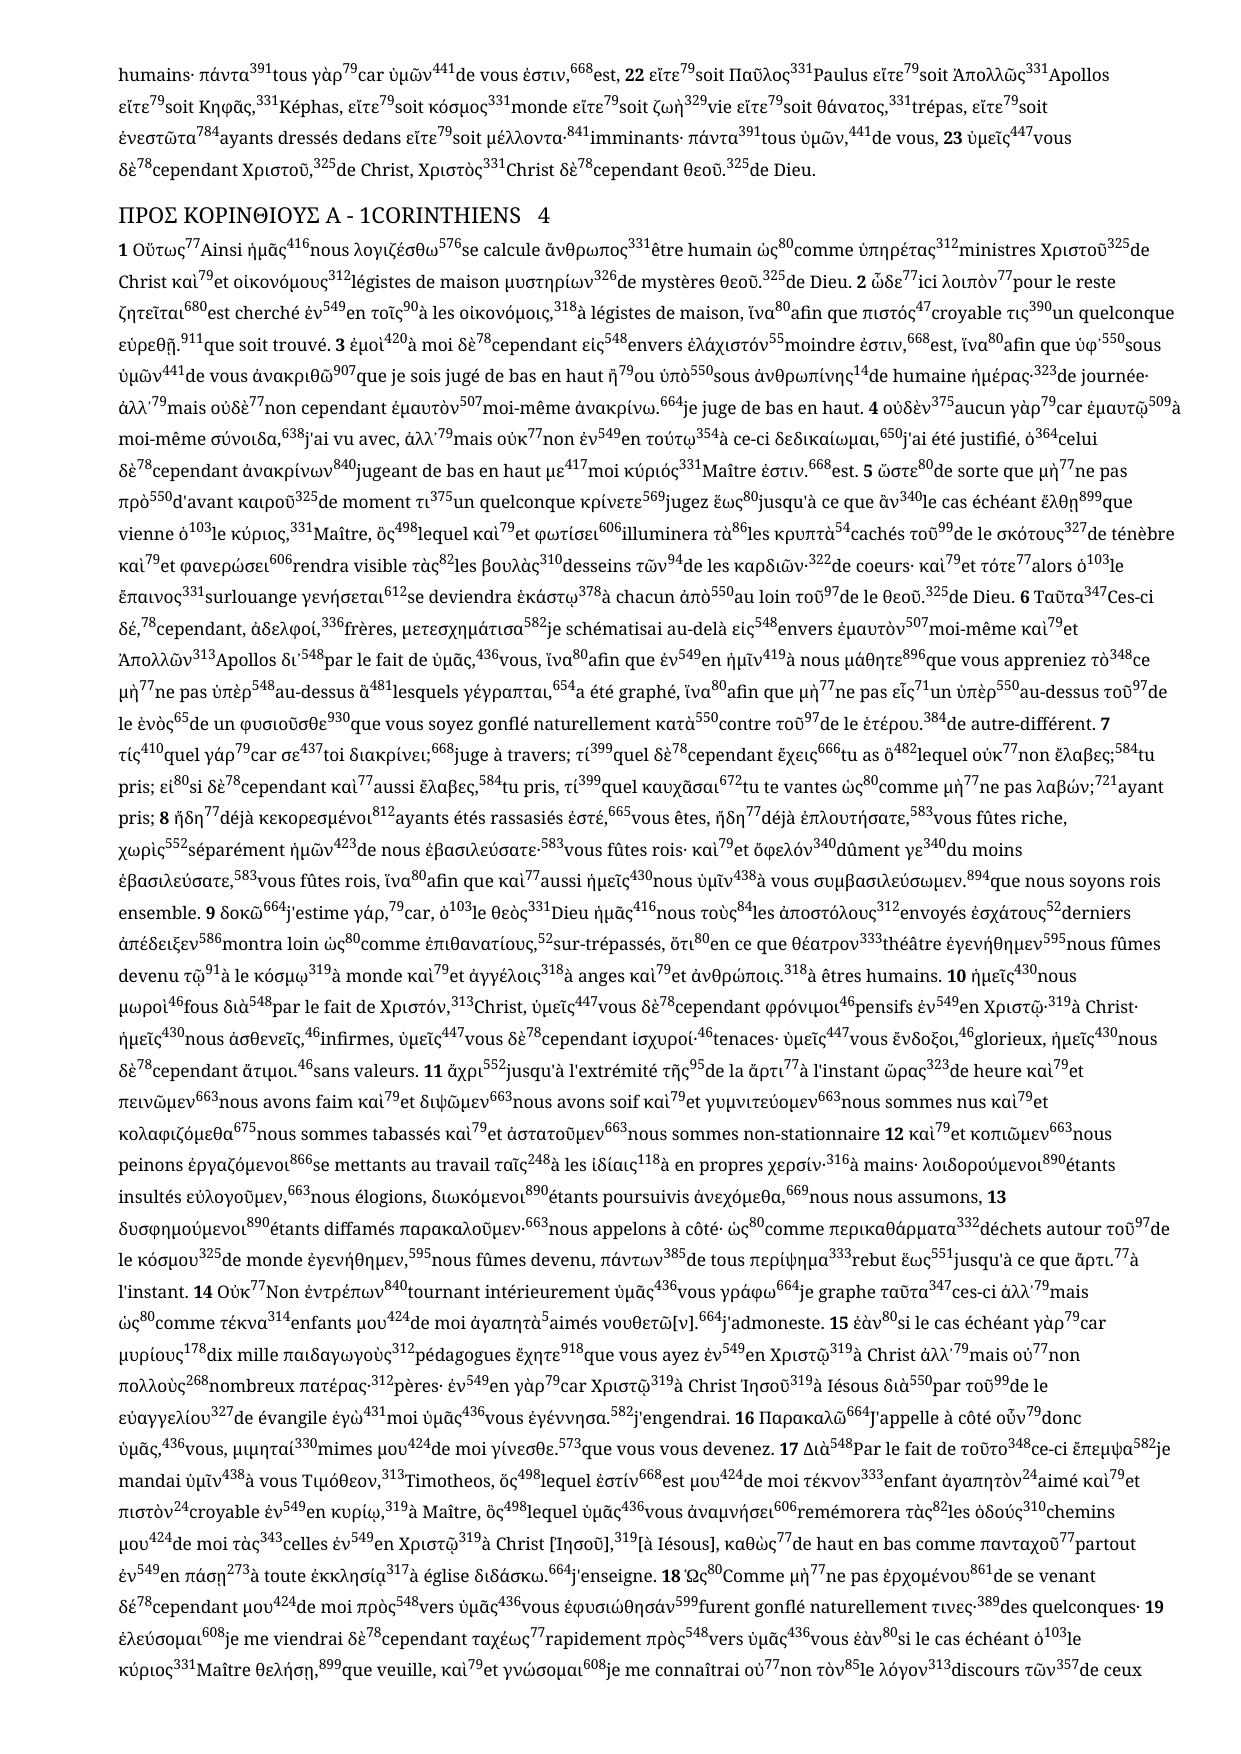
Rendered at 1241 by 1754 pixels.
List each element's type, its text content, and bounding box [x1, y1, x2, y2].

text 1 Οὕτως77Ainsi ἡμᾶς416nous λογιζέσθω576se calcule ἄνθρωπος331être humain ὡς80comme ὑπηρέτας312ministres Χριστοῦ325de Christ καὶ79et οἰκονόμους312légistes de maison μυστηρίων326de mystères θεοῦ.325de Dieu. 2 ὧδε77ici λοιπὸν77pour le reste ζητεῖται680est cherché ἐν549en τοῖς90à les οἰκονόμοις,318à légistes de maison, ἵνα80afin que πιστός47croyable τις390un quelconque εὑρεθῇ.911que soit trouvé. 3 ἐμοὶ420à moi δὲ78cependant εἰς548envers ἐλάχιστόν55moindre ἐστιν,668est, ἵνα80afin que ὑφ᾽550sous ὑμῶν441de vous ἀνακριθῶ907que je sois jugé de bas en haut ἢ79ou ὑπὸ550sous ἀνθρωπίνης14de humaine ἡμέρας·323de journée· ἀλλ᾽79mais οὐδὲ77non cependant ἐμαυτὸν507moi-même ἀνακρίνω.664je juge de bas en haut. 4 οὐδὲν375aucun γὰρ79car ἐμαυτῷ509à moi-même σύνοιδα,638j'ai vu avec, ἀλλ᾽79mais οὐκ77non ἐν549en τούτῳ354à ce-ci δεδικαίωμαι,650j'ai été justifié, ὁ364celui δὲ78cependant ἀνακρίνων840jugeant de bas en haut με417moi κύριός331Maître ἐστιν.668est. 5 ὥστε80de sorte que μὴ77ne pas πρὸ550d'avant καιροῦ325de moment τι375un quelconque κρίνετε569jugez ἕως80jusqu'à ce que ἂν340le cas échéant ἔλθῃ899que vienne ὁ103le κύριος,331Maître, ὃς498lequel καὶ79et φωτίσει606illuminera τὰ86les κρυπτὰ54cachés τοῦ99de le σκότους327de ténèbre καὶ79et φανερώσει606rendra visible τὰς82les βουλὰς310desseins τῶν94de les καρδιῶν·322de coeurs· καὶ79et τότε77alors ὁ103le ἔπαινος331surlouange γενήσεται612se deviendra ἑκάστῳ378à chacun ἀπὸ550au loin τοῦ97de le θεοῦ.325de Dieu. 6 Ταῦτα347Ces-ci δέ,78cependant, ἀδελφοί,336frères, μετεσχημάτισα582je schématisai au-delà εἰς548envers ἐμαυτὸν507moi-même καὶ79et Ἀπολλῶν313Apollos δι᾽548par le fait de ὑμᾶς,436vous, ἵνα80afin que ἐν549en ἡμῖν419à nous μάθητε896que vous appreniez τὸ348ce μὴ77ne pas ὑπὲρ548au-dessus ἃ481lesquels γέγραπται,654a été graphé, ἵνα80afin que μὴ77ne pas εἷς71un ὑπὲρ550au-dessus τοῦ97de le ἑνὸς65de un φυσιοῦσθε930que vous soyez gonflé naturellement κατὰ550contre τοῦ97de le ἑτέρου.384de autre-différent. 7 τίς410quel γάρ79car σε437toi διακρίνει;668juge à travers; τί399quel δὲ78cependant ἔχεις666tu as ὃ482lequel οὐκ77non ἔλαβες;584tu pris; εἰ80si δὲ78cependant καὶ77aussi ἔλαβες,584tu pris, τί399quel καυχᾶσαι672tu te vantes ὡς80comme μὴ77ne pas λαβών;721ayant pris; 8 ἤδη77déjà κεκορεσμένοι812ayants étés rassasiés ἐστέ,665vous êtes, ἤδη77déjà ἐπλουτήσατε,583vous fûtes riche, χωρὶς552séparément ἡμῶν423de nous ἐβασιλεύσατε·583vous fûtes rois· καὶ79et ὄφελόν340dûment γε340du moins ἐβασιλεύσατε,583vous fûtes rois, ἵνα80afin que καὶ77aussi ἡμεῖς430nous ὑμῖν438à vous συμβασιλεύσωμεν.894que nous soyons rois ensemble. 9 δοκῶ664j'estime γάρ,79car, ὁ103le θεὸς331Dieu ἡμᾶς416nous τοὺς84les ἀποστόλους312envoyés ἐσχάτους52derniers ἀπέδειξεν586montra loin ὡς80comme ἐπιθανατίους,52sur-trépassés, ὅτι80en ce que θέατρον333théâtre ἐγενήθημεν595nous fûmes devenu τῷ91à le κόσμῳ319à monde καὶ79et ἀγγέλοις318à anges καὶ79et ἀνθρώποις.318à êtres humains. 10 ἡμεῖς430nous μωροὶ46fous διὰ548par le fait de Χριστόν,313Christ, ὑμεῖς447vous δὲ78cependant φρόνιμοι46pensifs ἐν549en Χριστῷ·319à Christ· ἡμεῖς430nous ἀσθενεῖς,46infirmes, ὑμεῖς447vous δὲ78cependant ἰσχυροί·46tenaces· ὑμεῖς447vous ἔνδοξοι,46glorieux, ἡμεῖς430nous δὲ78cependant ἄτιμοι.46sans valeurs. 11 ἄχρι552jusqu'à l'extrémité τῆς95de la ἄρτι77à l'instant ὥρας323de heure καὶ79et πεινῶμεν663nous avons faim καὶ79et διψῶμεν663nous avons soif καὶ79et γυμνιτεύομεν663nous sommes nus καὶ79et κολαφιζόμεθα675nous sommes tabassés καὶ79et ἀστατοῦμεν663nous sommes non-stationnaire 12 καὶ79et κοπιῶμεν663nous peinons ἐργαζόμενοι866se mettants au travail ταῖς248à les ἰδίαις118à en propres χερσίν·316à mains· λοιδορούμενοι890étants insultés εὐλογοῦμεν,663nous élogions, διωκόμενοι890étants poursuivis ἀνεχόμεθα,669nous nous assumons, 13 δυσφημούμενοι890étants diffamés παρακαλοῦμεν·663nous appelons à côté· ὡς80comme περικαθάρματα332déchets autour τοῦ97de le κόσμου325de monde ἐγενήθημεν,595nous fûmes devenu, πάντων385de tous περίψημα333rebut ἕως551jusqu'à ce que ἄρτι.77à l'instant. 14 Οὐκ77Non ἐντρέπων840tournant intérieurement ὑμᾶς436vous γράφω664je graphe ταῦτα347ces-ci ἀλλ᾽79mais ὡς80comme τέκνα314enfants μου424de moi ἀγαπητὰ5aimés νουθετῶ[ν].664j'admoneste. 15 ἐὰν80si le cas échéant γὰρ79car μυρίους178dix mille παιδαγωγοὺς312pédagogues ἔχητε918que vous ayez ἐν549en Χριστῷ319à Christ ἀλλ᾽79mais οὐ77non πολλοὺς268nombreux πατέρας·312pères· ἐν549en γὰρ79car Χριστῷ319à Christ Ἰησοῦ319à Iésous διὰ550par τοῦ99de le εὐαγγελίου327de évangile ἐγὼ431moi ὑμᾶς436vous ἐγέννησα.582j'engendrai. 16 Παρακαλῶ664J'appelle à côté οὖν79donc ὑμᾶς,436vous, μιμηταί330mimes μου424de moi γίνεσθε.573que vous vous devenez. 17 Διὰ548Par le fait de τοῦτο348ce-ci ἔπεμψα582je mandai ὑμῖν438à vous Τιμόθεον,313Timotheos, ὅς498lequel ἐστίν668est μου424de moi τέκνον333enfant ἀγαπητὸν24aimé καὶ79et πιστὸν24croyable ἐν549en κυρίῳ,319à Maître, ὃς498lequel ὑμᾶς436vous ἀναμνήσει606remémorera τὰς82les ὁδούς310chemins μου424de moi τὰς343celles ἐν549en Χριστῷ319à Christ [Ἰησοῦ],319[à Iésous], καθὼς77de haut en bas comme πανταχοῦ77partout ἐν549en πάσῃ273à toute ἐκκλησίᾳ317à église διδάσκω.664j'enseigne. 18 Ὡς80Comme μὴ77ne pas ἐρχομένου861de se venant δέ78cependant μου424de moi πρὸς548vers ὑμᾶς436vous ἐφυσιώθησάν599furent gonflé naturellement τινες·389des quelconques· 19 ἐλεύσομαι608je me viendrai δὲ78cependant ταχέως77rapidement πρὸς548vers ὑμᾶς436vous ἐὰν80si le cas échéant ὁ103le κύριος331Maître θελήσῃ,899que veuille, καὶ79et γνώσομαι608je me connaîtrai οὐ77non τὸν85le λόγον313discours τῶν357de ceux πεφυσιωμένων806de ayants étés gonflés naturellement ἀλλὰ79mais τὴν243la δύναμιν·311puissance· 20 οὐ77non γὰρ79car ἐν549en λόγῳ319à discours ἡ101la βασιλεία329royauté τοῦ97de le θεοῦ325de Dieu ἀλλ᾽79mais ἐν549en δυνάμει.317à puissance. 21 τί399quel θέλετε;665vous voulez; ἐν549en ῥάβδῳ317à bâton ἔλθω895que je vienne πρὸς548vers ὑμᾶς436vous ἢ79ou ἐν549en ἀγάπῃ317à amour πνεύματί321à souffle τε79en outre πραΰτητος;323de douceur; [118, 234, 1181, 1682]
text ΠΡΟΣ ΚΟΡΙΝΘΙΟΥΣ Α - 1CORINTHIENS 4 [118, 200, 1181, 230]
text 1 Κἀγώ,431Et moi, ἀδελφοί,336frères, οὐκ77non ἠδυνήθην596je fus pu λαλῆσαι681bavarder ὑμῖν438à vous ὡς80comme πνευματικοῖς58à souffliques ἀλλ᾽79mais ὡς80comme σαρκίνοις,58à charnus, ὡς80comme νηπίοις58à infantiles ἐν549en Χριστῷ.319à Christ. 2 γάλα315lait ὑμᾶς436vous ἐπότισα,582je donnai à boire, οὐ77non βρῶμα·315aliment· οὔπω77non encore γὰρ79car ἐδύνασθε.628vous vous pouviez. ἀλλ᾽79mais οὐδὲ77non cependant ἔτι77encore νῦν77maintenant δύνασθε,671vous vous pouvez, 3 ἔτι77encore γὰρ79car σαρκικοί46charnels ἐστε.665vous êtes. ὅπου80là où γὰρ79car ἐν549en ὑμῖν438à vous ζῆλος331zèle καὶ79et ἔρις,329discorde, οὐχὶ340non pas σαρκικοί46charnels ἐστε665vous êtes καὶ79et κατὰ548selon ἄνθρωπον313être humain περιπατεῖτε;665vous piétinez autour; 4 ὅταν80lorsque le cas échéant γὰρ79car λέγῃ921que dise τις·390un quelconque· ἐγὼ431moi μέν79certes εἰμι664je suis Παύλου,325de Paulus, ἕτερος390autre-différent δέ·78cependant· ἐγὼ431moi Ἀπολλῶ,325de Apollos, οὐκ340non ἄνθρωποί330êtres humains ἐστε;665vous êtes; 5 Τί412Quel οὖν79donc ἐστιν668est Ἀπολλῶς;331Apollos; τί412quel δέ78cependant ἐστιν668est Παῦλος;331Paulus; διάκονοι330serviteurs δι᾽550par ὧν491de lesquels ἐπιστεύσατε,583vous crûtes, καὶ77aussi ἑκάστῳ378à chacun ὡς80comme ὁ103le κύριος331Maître ἔδωκεν.586donna. 6 ἐγὼ431moi ἐφύτευσα,582je plantai, Ἀπολλῶς331Apollos ἐπότισεν,586donna à boire, ἀλλ᾽79mais ὁ103le θεὸς331Dieu ηὔξανεν·625croissait· 7 ὥστε80de sorte que οὔτε79ni ὁ364celui φυτεύων840plantant ἐστίν668est τι392un quelconque οὔτε79ni ὁ364celui ποτίζων840donnant à boire ἀλλ᾽79mais ὁ364celui αὐξάνων840croissant θεός.331Dieu. 8 ὁ364celui φυτεύων840plantant δὲ78cependant καὶ79et ὁ364celui ποτίζων840donnant à boire ἕν49un εἰσιν,667sont, ἕκαστος390chacun δὲ78cependant τὸν245le ἴδιον115en propre μισθὸν313salaire λήμψεται612se prendra κατὰ548selon τὸν245le ἴδιον115en propre κόπον·313frappement· 9 θεοῦ325de Dieu γάρ79car ἐσμεν663nous sommes συνεργοί,46co-travailleurs, θεοῦ325de Dieu γεώργιον,333cultivation, θεοῦ325de Dieu οἰκοδομή329édification en maison ἐστε.665vous êtes. 10 Κατὰ548Selon τὴν83la χάριν311grâce τοῦ97de le θεοῦ325de Dieu τὴν344celle δοθεῖσάν742ayante étée donnée μοι420à moi ὡς80comme σοφὸς22sage ἀρχιτέκτων331architecte θεμέλιον313fondement ἔθηκα,582je posai, ἄλλος390autre δὲ78cependant ἐποικοδομεῖ.668édifie en maison au-dessus. ἕκαστος390chacun δὲ78cependant βλεπέτω572regarde πῶς77comment? ἐποικοδομεῖ.668édifie en maison au-dessus. 11 θεμέλιον313fondement γὰρ79car ἄλλον115autre οὐδεὶς390aucun δύναται674se peut θεῖναι681poser παρὰ548à côté τὸν346celui κείμενον,849se couchant, ὅς498lequel ἐστιν668est Ἰησοῦς331Iésous Χριστός.331Christ. 12 εἰ80si δέ78cependant τις390un quelconque ἐποικοδομεῖ668édifie en maison au-dessus ἐπὶ548sur τὸν85le θεμέλιον313fondement χρυσόν,313or, ἄργυρον,313argent, λίθους312pierres τιμίους,3de valeurs, ξύλα,314bois, χόρτον,313herbe, καλάμην,311chaume, 13 ἑκάστου384de chacun τὸ105le ἔργον333travail φανερὸν49visible γενήσεται,612se deviendra, ἡ101la γὰρ79car ἡμέρα329journée δηλώσει,606mettra en évidence, ὅτι80en ce que ἐν549en πυρὶ321à feu ἀποκαλύπτεται·680est découvert· καὶ79et ἑκάστου384de chacun τὸ247le ἔργον315travail ὁποῖόν297quel que ἐστιν668est τὸ105le πῦρ333feu [αὐτὸ]543[lui-même] δοκιμάσει.606éprouvera. 14 εἴ80si τινος384de un quelconque τὸ105le ἔργον333travail μενεῖ606restera ὃ482lequel ἐποικοδόμησεν,586édifia en maison au-dessus, μισθὸν313salaire λήμψεται·612se prendra· 15 εἴ80si τινος384de un quelconque τὸ105le ἔργον333travail κατακαήσεται,619sera brûlé complètement, ζημιωθήσεται,619sera endommagé, αὐτὸς469lui δὲ78cependant σωθήσεται,619sera sauvé, οὕτως77ainsi δὲ78cependant ὡς80comme διὰ550par πυρός.327de feu. 16 Οὐκ77Non οἴδατε639vous avez su ὅτι80en ce que ναὸς331temple θεοῦ325de Dieu ἐστε665vous êtes καὶ79et τὸ105le πνεῦμα333souffle τοῦ97de le θεοῦ325de Dieu οἰκεῖ668habite maison ἐν549en ὑμῖν;438à vous; 17 εἴ80si τις390un quelconque τὸν85le ναὸν313temple τοῦ97de le θεοῦ325de Dieu φθείρει,668corrompt, φθερεῖ606corrompra τοῦτον346celui-ci ὁ103le θεός·331Dieu· ὁ103le γὰρ79car ναὸς331temple τοῦ97de le θεοῦ325de Dieu ἅγιός47saint ἐστιν,668est, οἵτινές497lesquels des quelconques ἐστε665vous êtes ὑμεῖς.447vous. 18 Μηδεὶς390Ne pas un ἑαυτὸν528lui-même ἐξαπατάτω·572appâte d'excès· εἴ80si τις390un quelconque δοκεῖ668estime σοφὸς47sage εἶναι689être ἐν549en ὑμῖν438à vous ἐν549en τῷ91à le αἰῶνι319à ère τούτῳ,144à celui-ci, μωρὸς47fou γενέσθω,560se devienne, ἵνα80afin que γένηται905que se devienne σοφός.47sage. 19 ἡ101la γὰρ79car σοφία329sagesse τοῦ97de le κόσμου325de monde τούτου150de celui-ci μωρία329folie παρὰ549à côté τῷ91à le θεῷ319à Dieu ἐστιν.668est. γέγραπται654a été graphé γάρ·79car· ὁ364celui δρασσόμενος867se empoignant τοὺς84les σοφοὺς52sages ἐν549en τῇ89à la πανουργίᾳ317à aptitude à tout faire αὐτῶν·463de eux· 20 καὶ79et πάλιν·77de nouveau· κύριος331Maître γινώσκει668connaît τοὺς84les διαλογισμοὺς312calculs au-travers τῶν96de les σοφῶν64de sages ὅτι80en ce que εἰσὶν667sont μάταιοι.46vains. 21 ὥστε80de sorte que μηδεὶς390ne pas un καυχάσθω576se vante ἐν549en ἀνθρώποις·318à êtres humains· πάντα391tous γὰρ79car ὑμῶν441de vous ἐστιν,668est, 22 εἴτε79soit Παῦλος331Paulus εἴτε79soit Ἀπολλῶς331Apollos εἴτε79soit Κηφᾶς,331Képhas, εἴτε79soit κόσμος331monde εἴτε79soit ζωὴ329vie εἴτε79soit θάνατος,331trépas, εἴτε79soit ἐνεστῶτα784ayants dressés dedans εἴτε79soit μέλλοντα·841imminants· πάντα391tous ὑμῶν,441de vous, 23 ὑμεῖς447vous δὲ78cependant Χριστοῦ,325de Christ, Χριστὸς331Christ δὲ78cependant θεοῦ.325de Dieu. [118, 59, 1181, 181]
